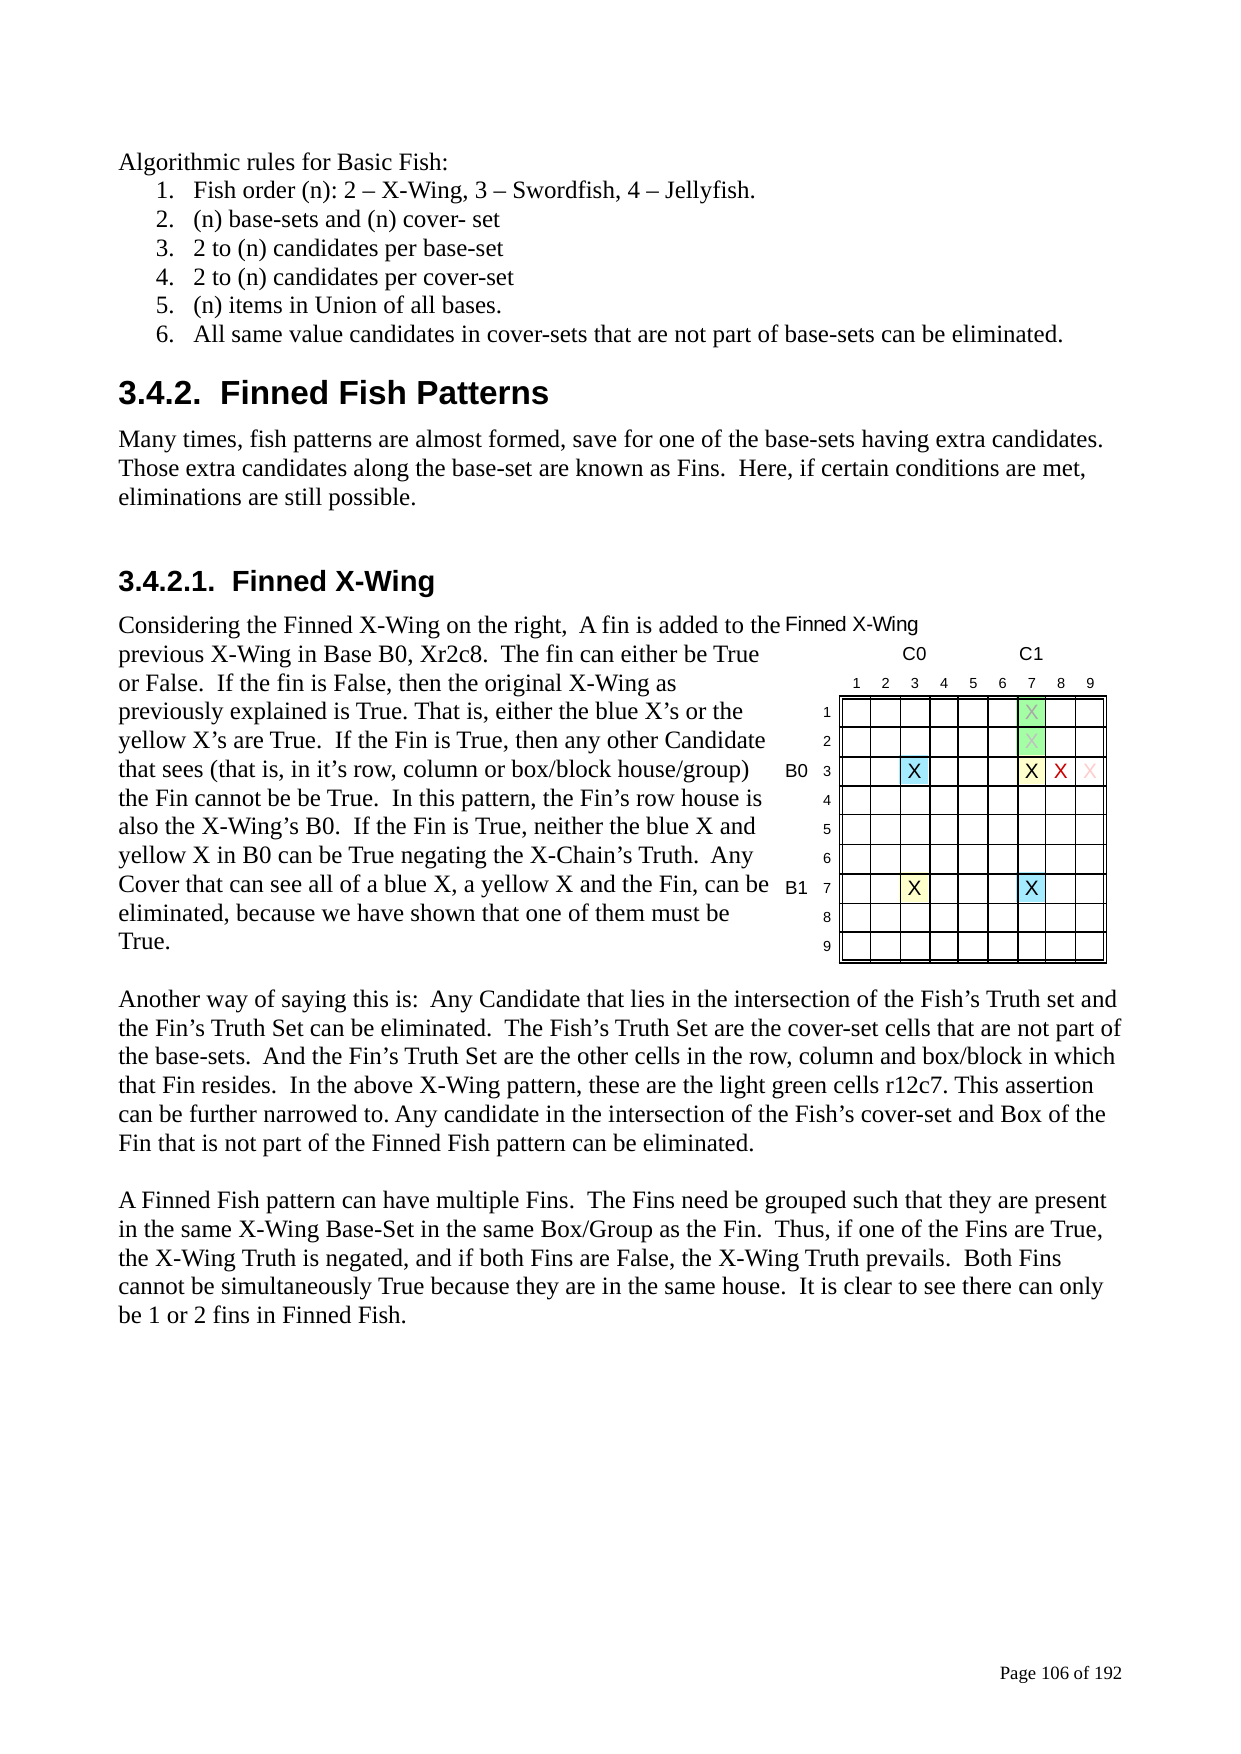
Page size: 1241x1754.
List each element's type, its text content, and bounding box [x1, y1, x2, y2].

list Fish order (n): 2 – X-Wing, 3 – Swordfish, 4 – Jellyfish. [156, 176, 1122, 204]
list (n) items in Union of all bases. [156, 291, 1122, 319]
text Another way of saying this is: Any Candidate that lies in the intersection of the Fish’s Truth set and the Fin’s Truth Set can be eliminated. The Fish’s Truth Set are the cover-set cells that are not part of the base-sets. And the Fin’s Truth Set are the other cells in the row, column and box/block in which that Fin resides. In the above X-Wing pattern, these are the light green cells r12c7. This assertion can be further narrowed to. Any candidate in the intersection of the Fish’s cover-set and Box of the Fin that is not part of the Finned Fish pattern can be eliminated. [118, 984, 1122, 1156]
text Algorithmic rules for Basic Fish: [118, 147, 1122, 176]
text A Finned Fish pattern can have multiple Fins. The Fins need be grouped such that they are present in the same X-Wing Base-Set in the same Box/Group as the Fin. Thus, if one of the Fins are True, the X-Wing Truth is negated, and if both Fins are False, the X-Wing Truth prevails. Both Fins cannot be simultaneously True because they are in the same house. It is clear to see there can only be 1 or 2 fins in Finned Fish. [118, 1185, 1122, 1329]
list 2 to (n) candidates per cover-set [156, 262, 1122, 291]
list 2 to (n) candidates per base-set [156, 233, 1122, 262]
text Considering the Finned X-Wing on the right, A fin is added to the previous X-Wing in Base B0, Xr2c8. The fin can either be True or False. If the fin is False, then the original X-Wing as previously explained is True. That is, either the blue X’s or the yellow X’s are True. If the Fin is True, then any other Candidate that sees (that is, in it’s row, column or box/block house/group) the Fin cannot be be True. In this pattern, the Fin’s row house is also the X-Wing’s B0. If the Fin is True, neither the blue X and yellow X in B0 can be True negating the X-Chain’s Truth. Any Cover that can see all of a blue X, a yellow X and the Fin, can be eliminated, because we have shown that one of them must be True. [118, 610, 1122, 955]
list All same value candidates in cover-sets that are not part of base-sets can be eliminated. [156, 319, 1122, 348]
list (n) base-sets and (n) cover- set [156, 204, 1122, 233]
subtitle Finned X-Wing [118, 564, 1122, 598]
subtitle Finned Fish Patterns [118, 373, 1122, 412]
text Many times, fish patterns are almost formed, save for one of the base-sets having extra candidates. Those extra candidates along the base-set are known as Fins. Here, if certain conditions are met, eliminations are still possible. [118, 424, 1122, 510]
